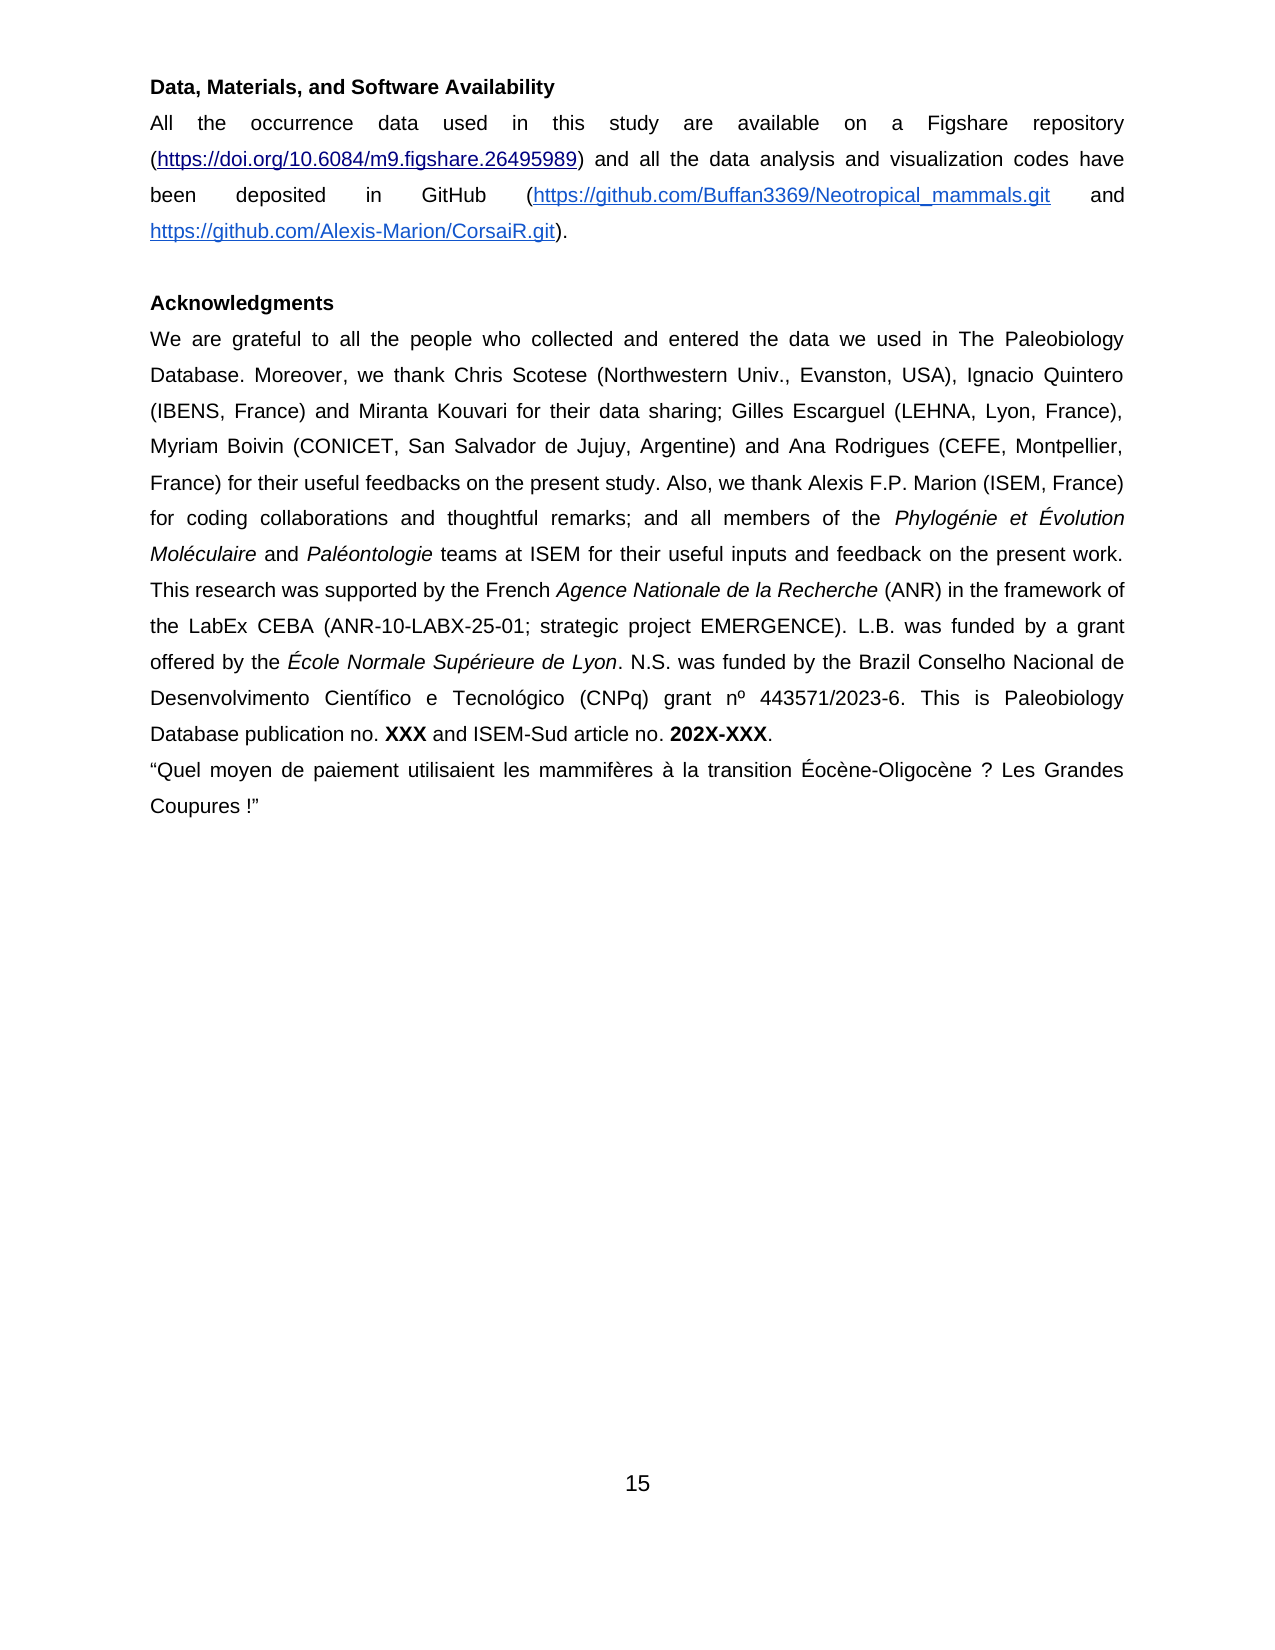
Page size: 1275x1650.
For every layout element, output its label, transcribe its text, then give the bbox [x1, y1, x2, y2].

text Data, Materials, and Software Availability [150, 75, 1125, 99]
text We are grateful to all the people who collected and entered the data we used in The Paleobiology Database. Moreover, we thank Chris Scotese (Northwestern Univ., Evanston, USA), Ignacio Quintero (IBENS, France) and Miranta Kouvari for their data sharing; Gilles Escarguel (LEHNA, Lyon, France), Myriam Boivin (CONICET, San Salvador de Jujuy, Argentine) and Ana Rodrigues (CEFE, Montpellier, France) for their useful feedbacks on the present study. Also, we thank Alexis F.P. Marion (ISEM, France) for coding collaborations and thoughtful remarks; and all members of the Phylogénie et Évolution Moléculaire and Paléontologie teams at ISEM for their useful inputs and feedback on the present work. This research was supported by the French Agence Nationale de la Recherche (ANR) in the framework of the LabEx CEBA (ANR-10-LABX-25-01; strategic project EMERGENCE). L.B. was funded by a grant offered by the École Normale Supérieure de Lyon. N.S. was funded by the Brazil Conselho Nacional de Desenvolvimento Científico e Tecnológico (CNPq) grant nº 443571/2023-6. This is Paleobiology Database publication no. XXX and ISEM-Sud article no. 202X-XXX. [150, 327, 1125, 746]
text All the occurrence data used in this study are available on a Figshare repository (https://doi.org/10.6084/m9.figshare.26495989) and all the data analysis and visualization codes have been deposited in GitHub (https://github.com/Buffan3369/Neotropical_mammals.git and https://github.com/Alexis-Marion/CorsaiR.git). [150, 111, 1125, 243]
text Acknowledgments [150, 291, 1125, 314]
text “Quel moyen de paiement utilisaient les mammifères à la transition Éocène-Oligocène ? Les Grandes Coupures !” [150, 758, 1125, 818]
